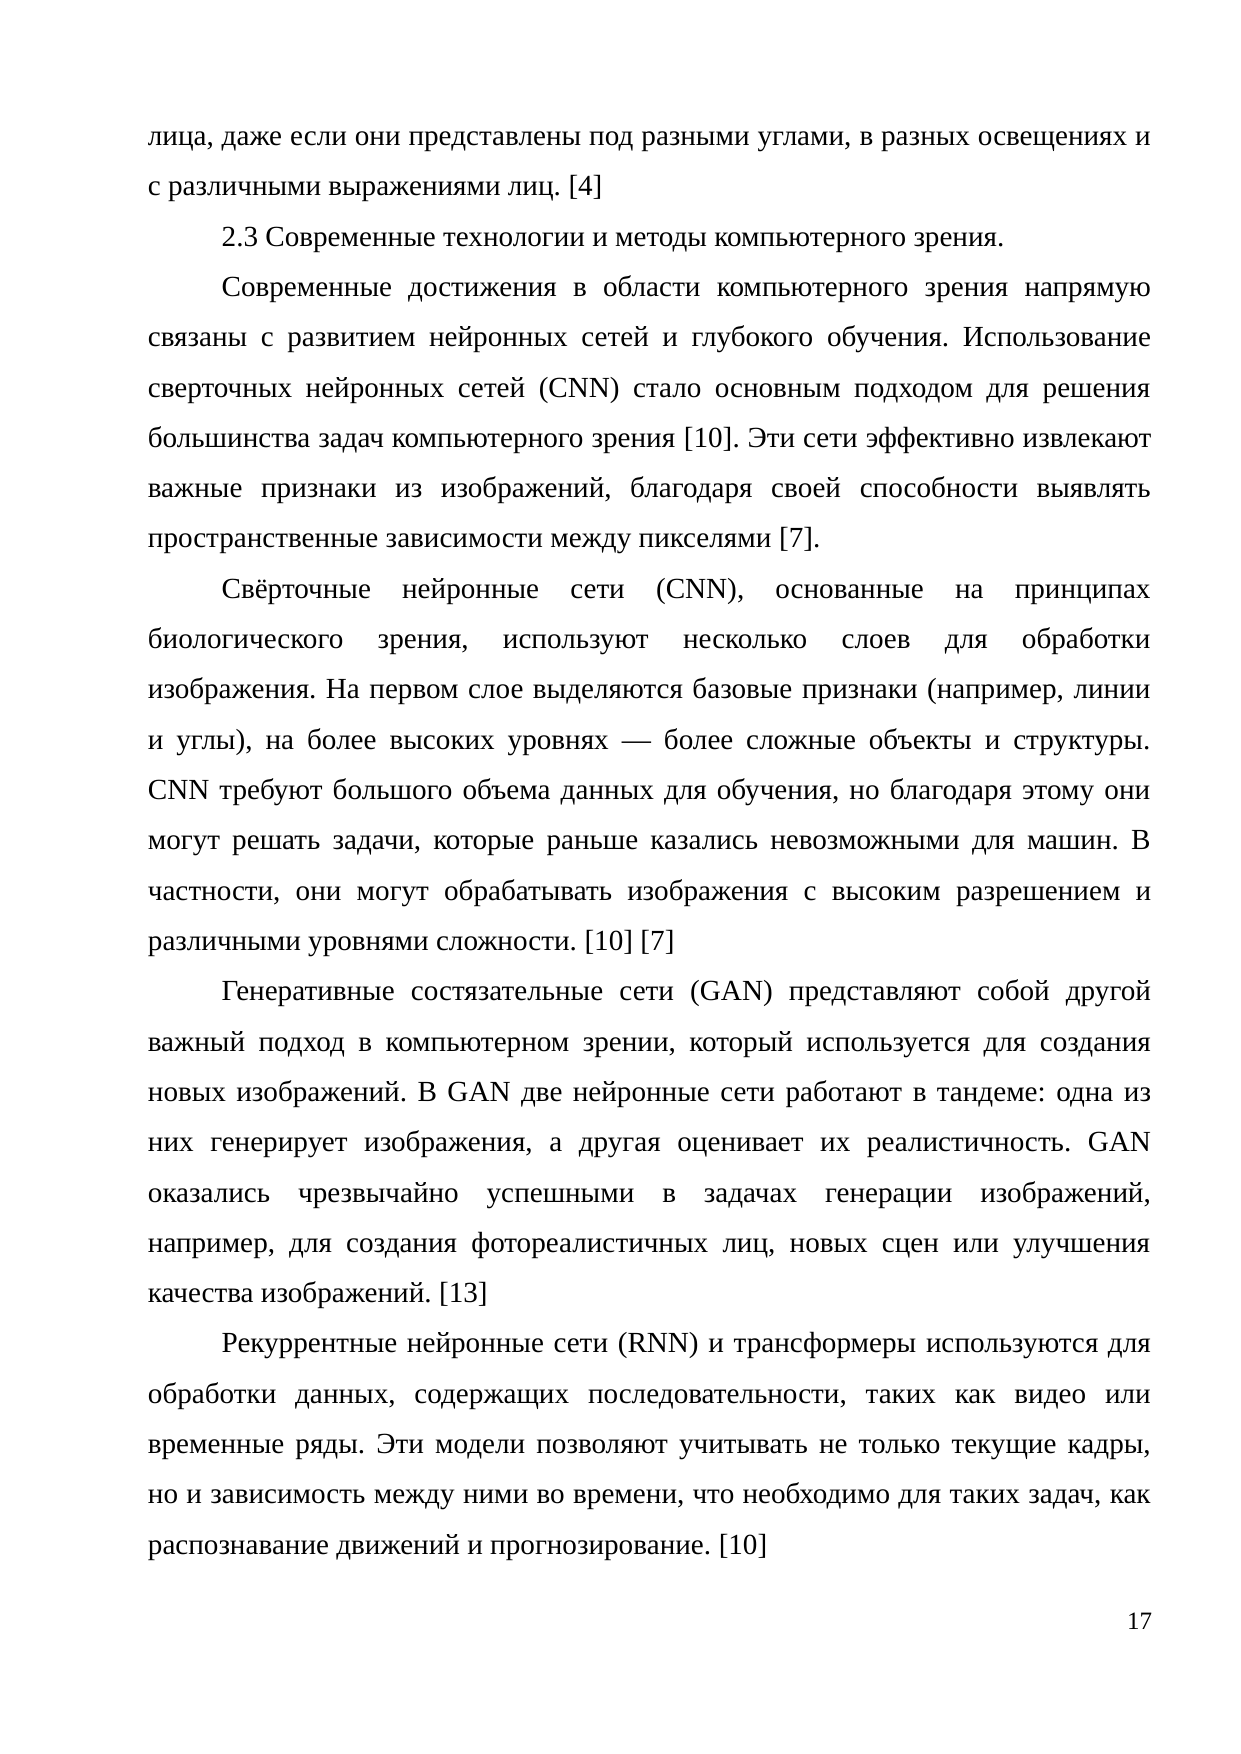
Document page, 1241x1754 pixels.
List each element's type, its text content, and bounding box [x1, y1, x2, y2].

text Генеративные состязательные сети (GAN) представляют собой другой важный подход в компьютерном зрении, который используется для создания новых изображений. В GAN две нейронные сети работают в тандеме: одна из них генерирует изображения, а другая оценивает их реалистичность. GAN оказались чрезвычайно успешными в задачах генерации изображений, например, для создания фотореалистичных лиц, новых сцен или улучшения качества изображений. [13] [148, 973, 1152, 1309]
text 2.3 Современные технологии и методы компьютерного зрения. [148, 219, 1152, 252]
text лица, даже если они представлены под разными углами, в разных освещениях и с различными выражениями лиц. [4] [148, 118, 1152, 202]
text Свёрточные нейронные сети (CNN), основанные на принципах биологического зрения, используют несколько слоев для обработки изображения. На первом слое выделяются базовые признаки (например, линии и углы), на более высоких уровнях — более сложные объекты и структуры. CNN требуют большого объема данных для обучения, но благодаря этому они могут решать задачи, которые раньше казались невозможными для машин. В частности, они могут обрабатывать изображения с высоким разрешением и различными уровнями сложности. [10] [7] [148, 571, 1152, 957]
text Современные достижения в области компьютерного зрения напрямую связаны с развитием нейронных сетей и глубокого обучения. Использование сверточных нейронных сетей (CNN) стало основным подходом для решения большинства задач компьютерного зрения [10]. Эти сети эффективно извлекают важные признаки из изображений, благодаря своей способности выявлять пространственные зависимости между пикселями [7]. [148, 269, 1152, 554]
text Рекуррентные нейронные сети (RNN) и трансформеры используются для обработки данных, содержащих последовательности, таких как видео или временные ряды. Эти модели позволяют учитывать не только текущие кадры, но и зависимость между ними во времени, что необходимо для таких задач, как распознавание движений и прогнозирование. [10] [148, 1326, 1152, 1560]
